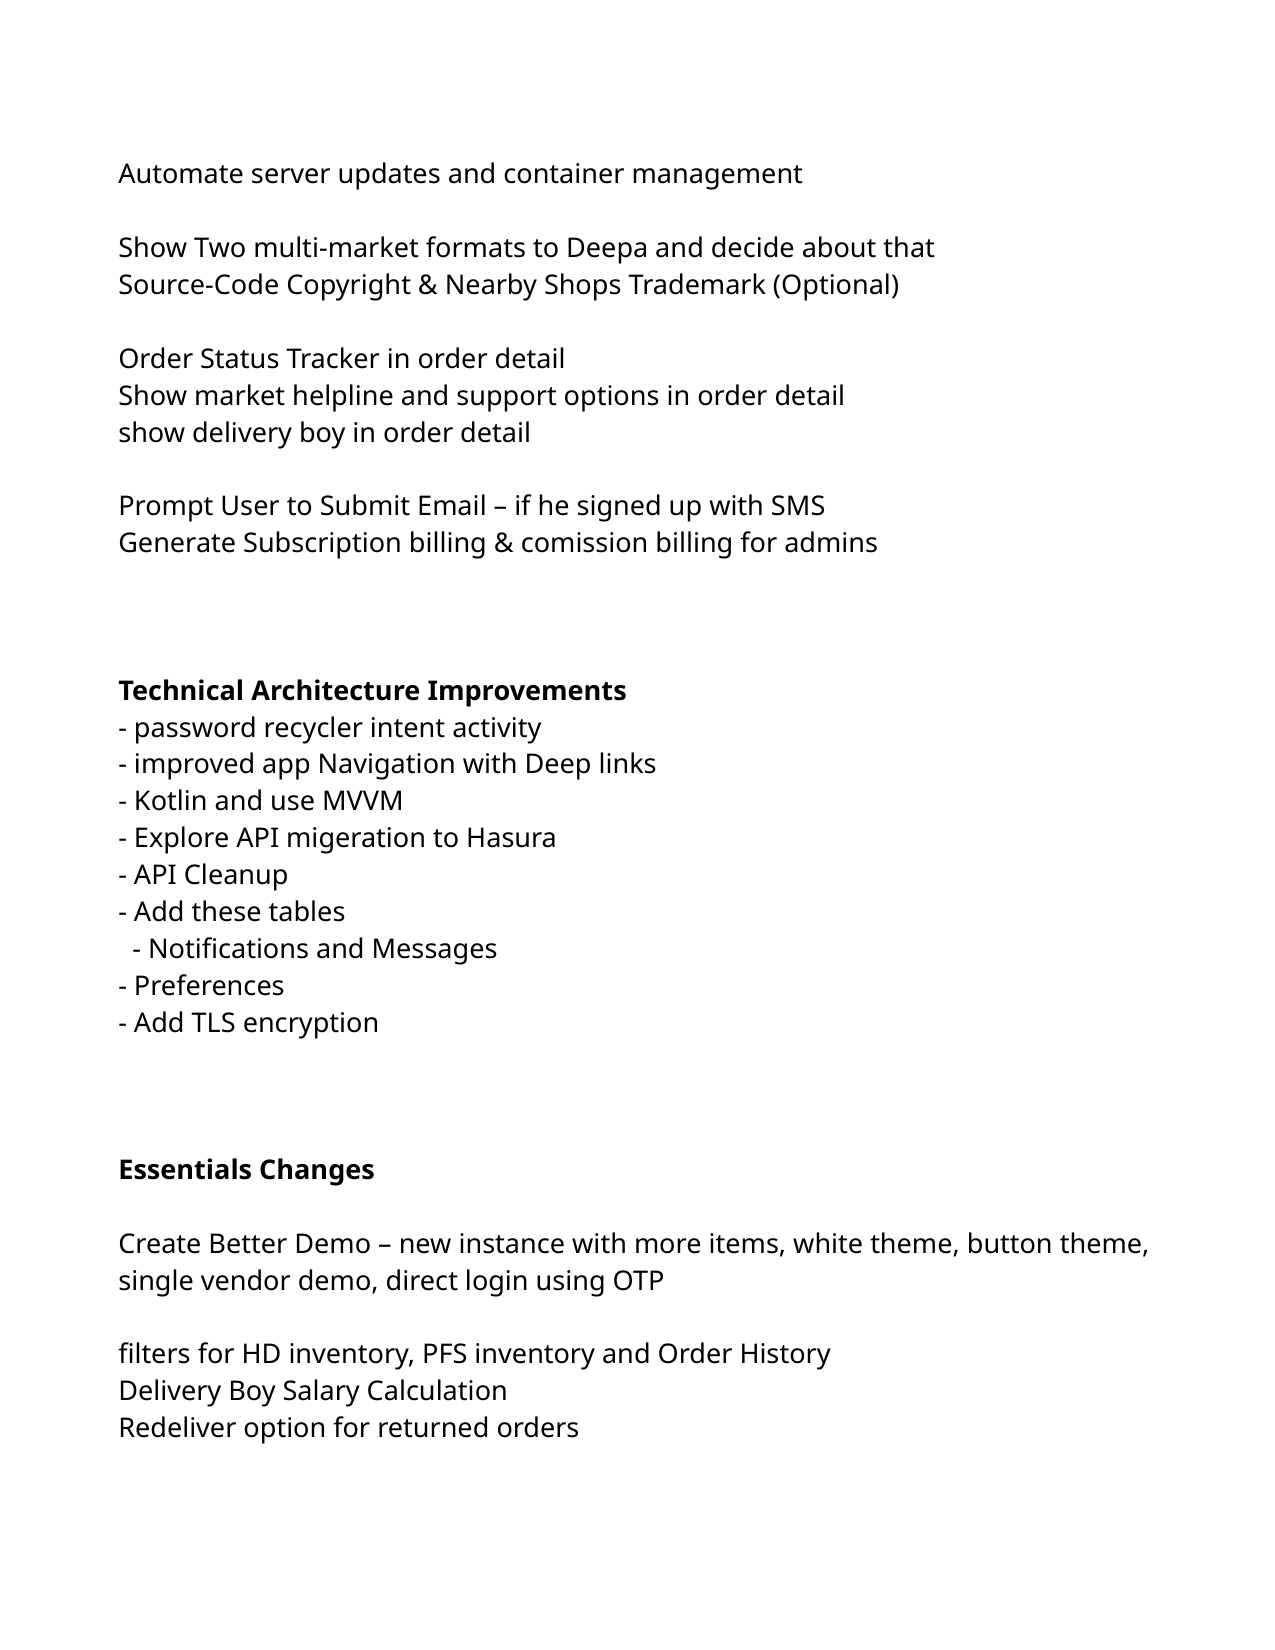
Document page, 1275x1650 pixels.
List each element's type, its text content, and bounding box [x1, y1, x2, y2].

text - Add TLS encryption [118, 1003, 1157, 1040]
text Order Status Tracker in order detail [118, 339, 1157, 376]
text Source-Code Copyright & Nearby Shops Trademark (Optional) [118, 266, 1157, 302]
text - password recycler intent activity [118, 708, 1157, 745]
text Generate Subscription billing & comission billing for admins [118, 524, 1157, 561]
text - Explore API migeration to Hasura [118, 819, 1157, 856]
text Redeliver option for returned orders [118, 1409, 1157, 1446]
text Prompt User to Submit Email – if he signed up with SMS [118, 487, 1157, 524]
text - Preferences [118, 966, 1157, 1003]
text - Add these tables [118, 892, 1157, 929]
text - Notifications and Messages [118, 929, 1157, 966]
text Delivery Boy Salary Calculation [118, 1372, 1157, 1409]
text - improved app Navigation with Deep links [118, 745, 1157, 782]
text show delivery boy in order detail [118, 413, 1157, 450]
text Show Two multi-market formats to Deepa and decide about that [118, 229, 1157, 266]
text Technical Architecture Improvements [118, 671, 1157, 708]
text filters for HD inventory, PFS inventory and Order History [118, 1335, 1157, 1372]
text Automate server updates and container management [118, 155, 1157, 192]
text Create Better Demo – new instance with more items, white theme, button theme, single vendor demo, direct login using OTP [118, 1224, 1157, 1298]
text - Kotlin and use MVVM [118, 782, 1157, 819]
text Show market helpline and support options in order detail [118, 376, 1157, 413]
text Essentials Changes [118, 1151, 1157, 1187]
text - API Cleanup [118, 856, 1157, 892]
